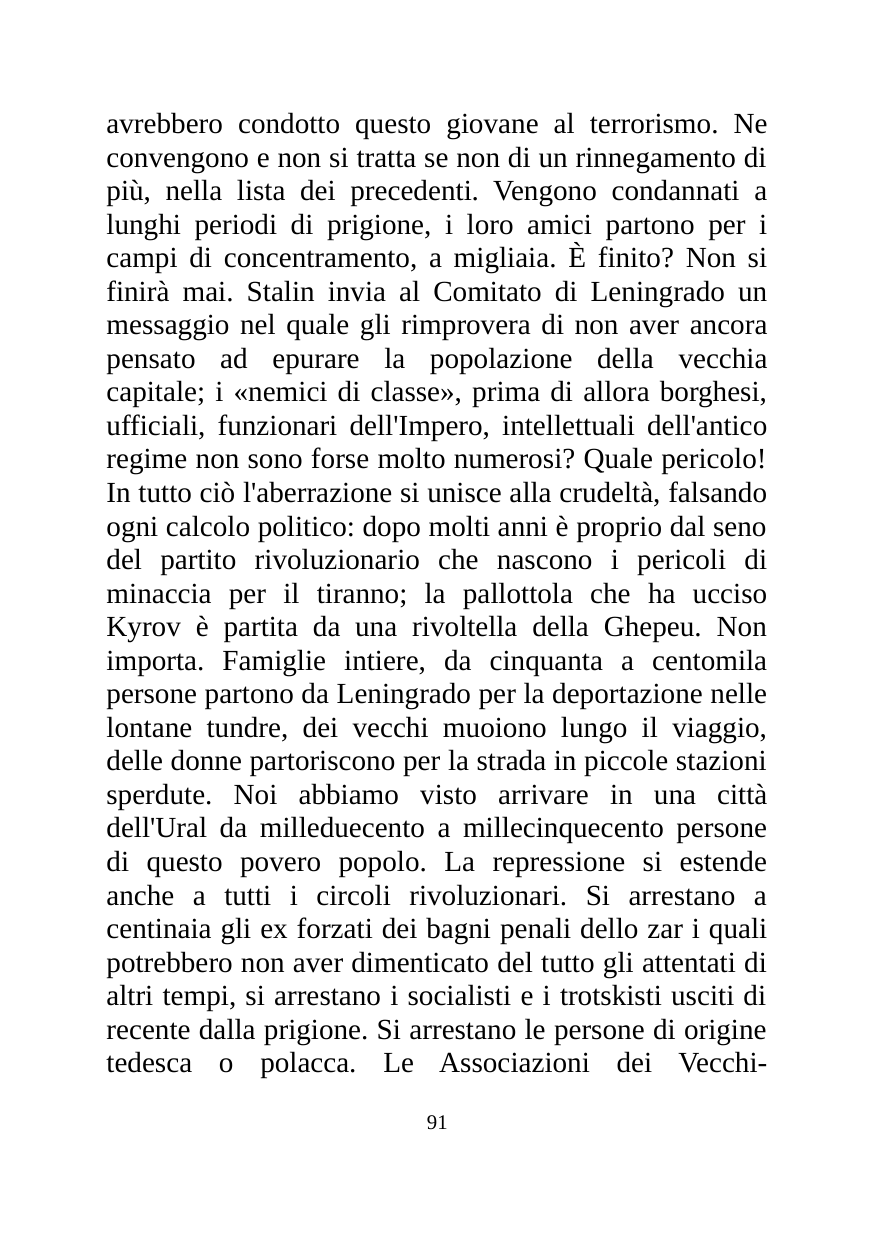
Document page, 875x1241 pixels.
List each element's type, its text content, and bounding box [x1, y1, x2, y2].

text avrebbero condotto questo giovane al terrorismo. Ne convengono e non si tratta se non di un rinnegamento di più, nella lista dei precedenti. Vengono condannati a lunghi periodi di prigione, i loro amici partono per i campi di concentramento, a migliaia. È finito? Non si finirà mai. Stalin invia al Comitato di Leningrado un messaggio nel quale gli rimprovera di non aver ancora pensato ad epurare la popolazione della vecchia capitale; i «nemici di classe», prima di allora borghesi, ufficiali, funzionari dell'Impero, intellettuali dell'antico regime non sono forse molto numerosi? Quale pericolo! In tutto ciò l'aberrazione si unisce alla crudeltà, falsando ogni calcolo politico: dopo molti anni è proprio dal seno del partito rivoluzionario che nascono i pericoli di minaccia per il tiranno; la pallottola che ha ucciso Kyrov è partita da una rivoltella della Ghepeu. Non importa. Famiglie intiere, da cinquanta a centomila persone partono da Leningrado per la deportazione nelle lontane tundre, dei vecchi muoiono lungo il viaggio, delle donne partoriscono per la strada in piccole stazioni sperdute. Noi abbiamo visto arrivare in una città dell'Ural da milleduecento a millecinquecento persone di questo povero popolo. La repressione si estende anche a tutti i circoli rivoluzionari. Si arrestano a centinaia gli ex forzati dei bagni penali dello zar i quali potrebbero non aver dimenticato del tutto gli attentati di altri tempi, si arrestano i socialisti e i trotskisti usciti di recente dalla prigione. Si arrestano le persone di origine tedesca o polacca. Le Associazioni dei Vecchi- [106, 106, 768, 1079]
